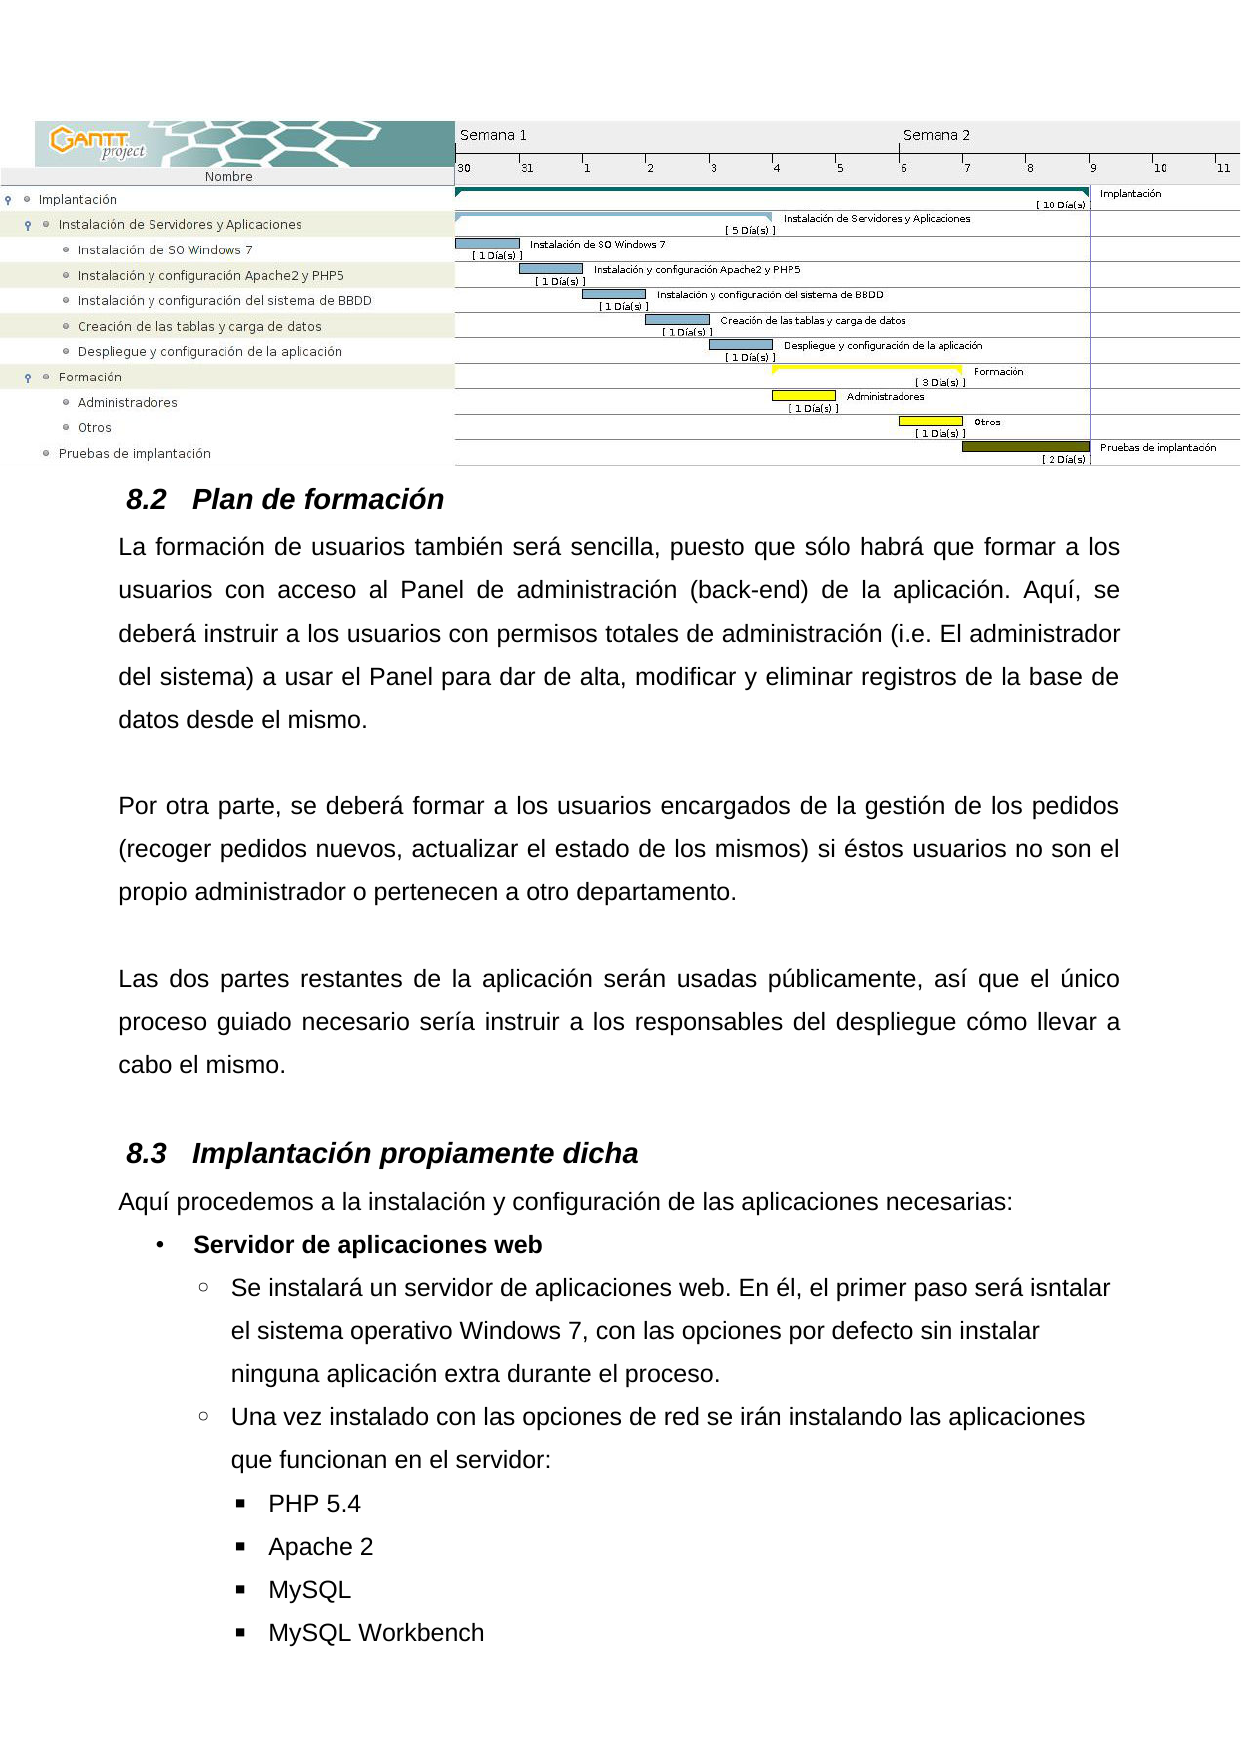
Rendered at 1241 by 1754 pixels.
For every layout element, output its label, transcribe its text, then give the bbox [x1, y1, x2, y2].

list MySQL [231, 1575, 1122, 1604]
subtitle Implantación propiamente dicha [118, 1136, 1122, 1170]
text Aquí procedemos a la instalación y configuración de las aplicaciones necesarias: [118, 1186, 1122, 1215]
list Una vez instalado con las opciones de red se irán instalando las aplicaciones que funcionan en el servidor: [193, 1402, 1122, 1474]
text Por otra parte, se deberá formar a los usuarios encargados de la gestión de los pedidos (recoger pedidos nuevos, actualizar el estado de los mismos) si éstos usuarios no son el propio administrador o pertenecen a otro departamento. [118, 791, 1122, 906]
list Servidor de aplicaciones web [156, 1229, 1122, 1258]
text La formación de usuarios también será sencilla, puesto que sólo habrá que formar a los usuarios con acceso al Panel de administración (back-end) de la aplicación. Aquí, se deberá instruir a los usuarios con permisos totales de administración (i.e. El administrador del sistema) a usar el Panel para dar de alta, modificar y eliminar registros de la base de datos desde el mismo. [118, 532, 1122, 734]
list Se instalará un servidor de aplicaciones web. En él, el primer paso será isntalar el sistema operativo Windows 7, con las opciones por defecto sin instalar ninguna aplicación extra durante el proceso. [193, 1273, 1122, 1388]
picture [0, 118, 1241, 466]
list PHP 5.4 [231, 1489, 1122, 1517]
list Apache 2 [231, 1532, 1122, 1561]
list MySQL Workbench [231, 1618, 1122, 1647]
text Las dos partes restantes de la aplicación serán usadas públicamente, así que el único proceso guiado necesario sería instruir a los responsables del despliegue cómo llevar a cabo el mismo. [118, 964, 1122, 1079]
subtitle Plan de formación [118, 466, 1122, 516]
